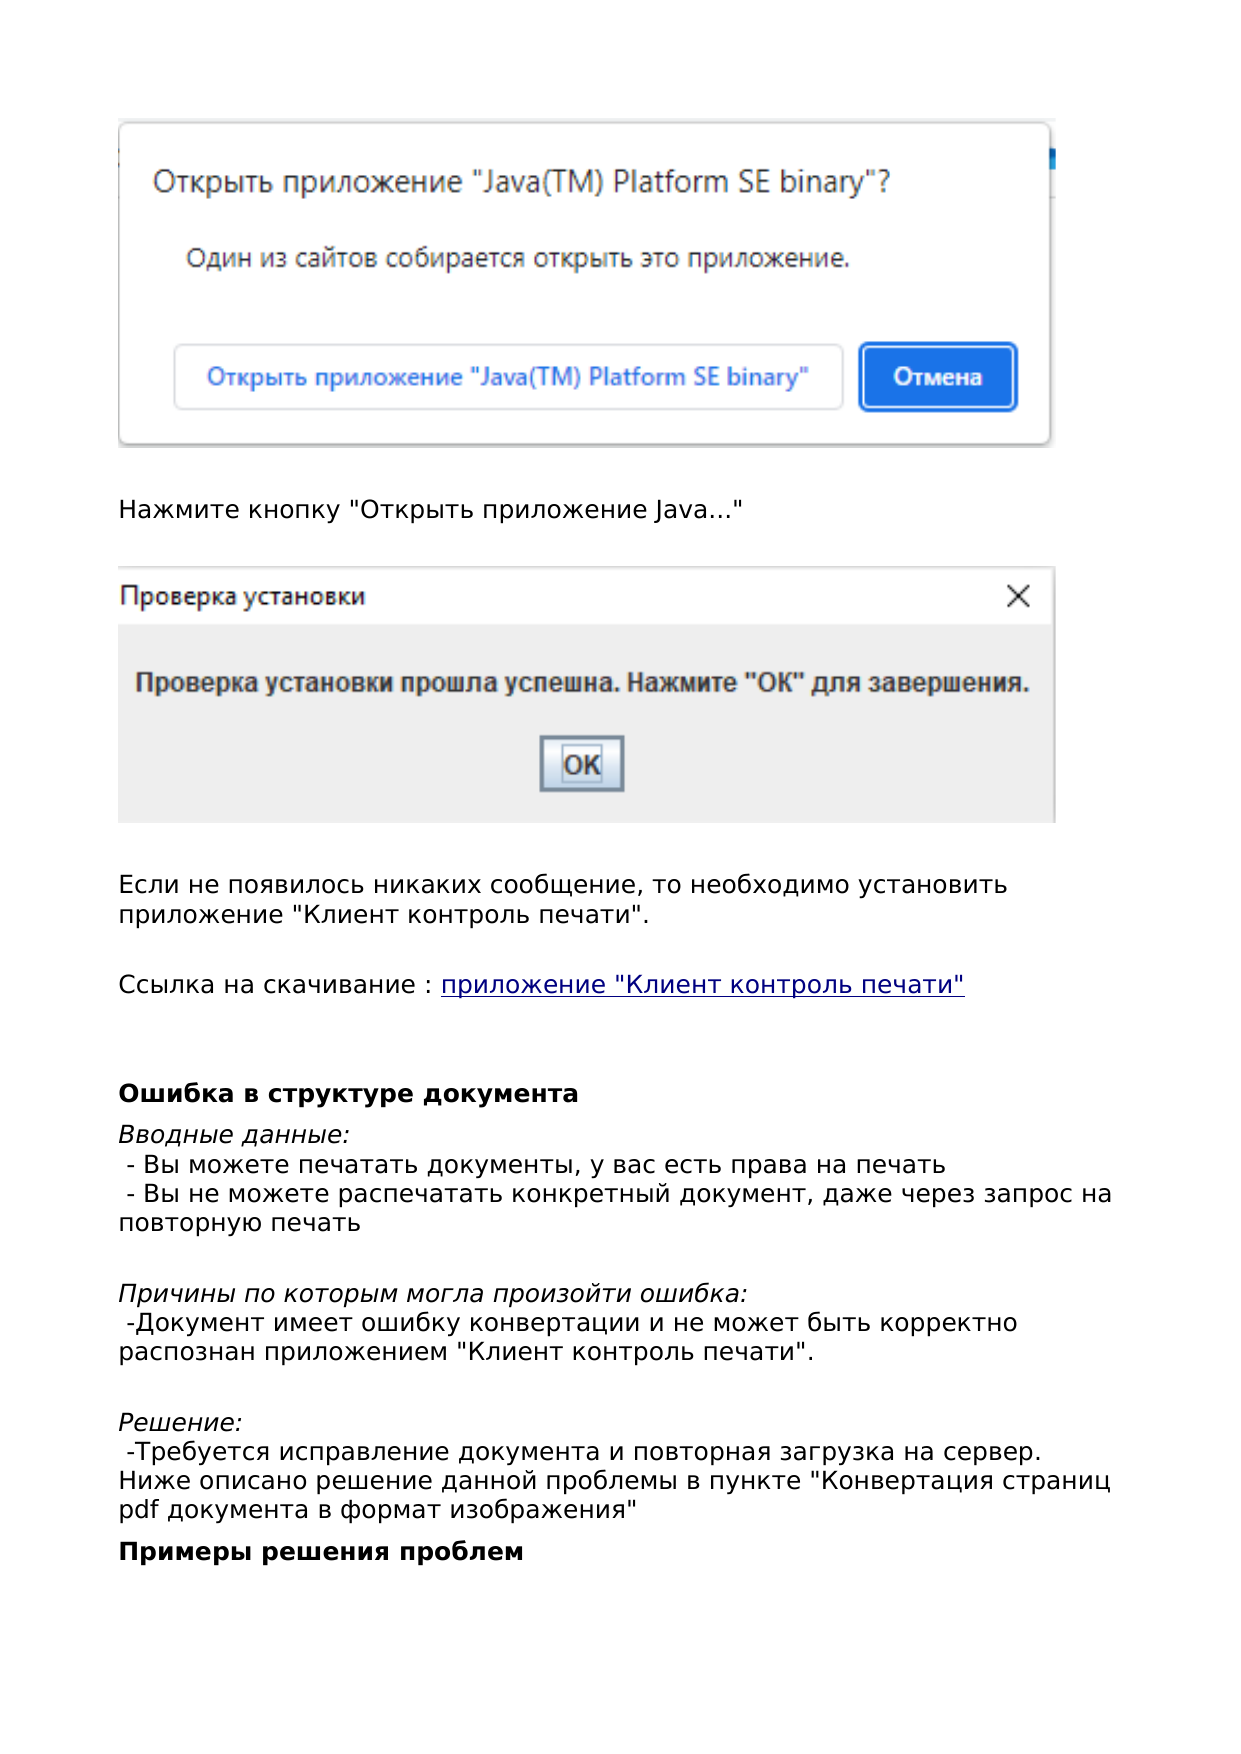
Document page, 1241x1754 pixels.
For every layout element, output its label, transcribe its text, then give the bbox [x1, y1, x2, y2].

picture [118, 566, 1056, 823]
text Нажмите кнопку "Открыть приложение Java..." [118, 496, 1122, 554]
text Вводные данные: ﻿- Вы можете печатать документы, у вас есть права на печать - Вы не можете распечатать конкретный документ, даже через запрос на повторную печать [118, 1121, 1122, 1266]
text Решение: -Требуется исправление документа и повторная загрузка на сервер. Ниже описано решение данной проблемы в пункте "Конвертация страниц pdf документа в формат изображения" [118, 1408, 1122, 1525]
subtitle Ошибка в структуре документа [118, 1079, 1122, 1108]
text Ссылка на скачивание : приложение "Клиент контроль печати" [118, 971, 1122, 1000]
text ﻿ [118, 1012, 1122, 1041]
text Причины по которым могла произойти ошибка: -Документ имеет ошибку конвертации и не может быть корректно распознан приложением "Клиент контроль печати". [118, 1279, 1122, 1396]
text Примеры решения проблем [118, 1537, 1122, 1566]
text Если не появилось никаких сообщение, то необходимо установить приложение "Клиент контроль печати". [118, 871, 1122, 958]
picture [118, 118, 1056, 448]
